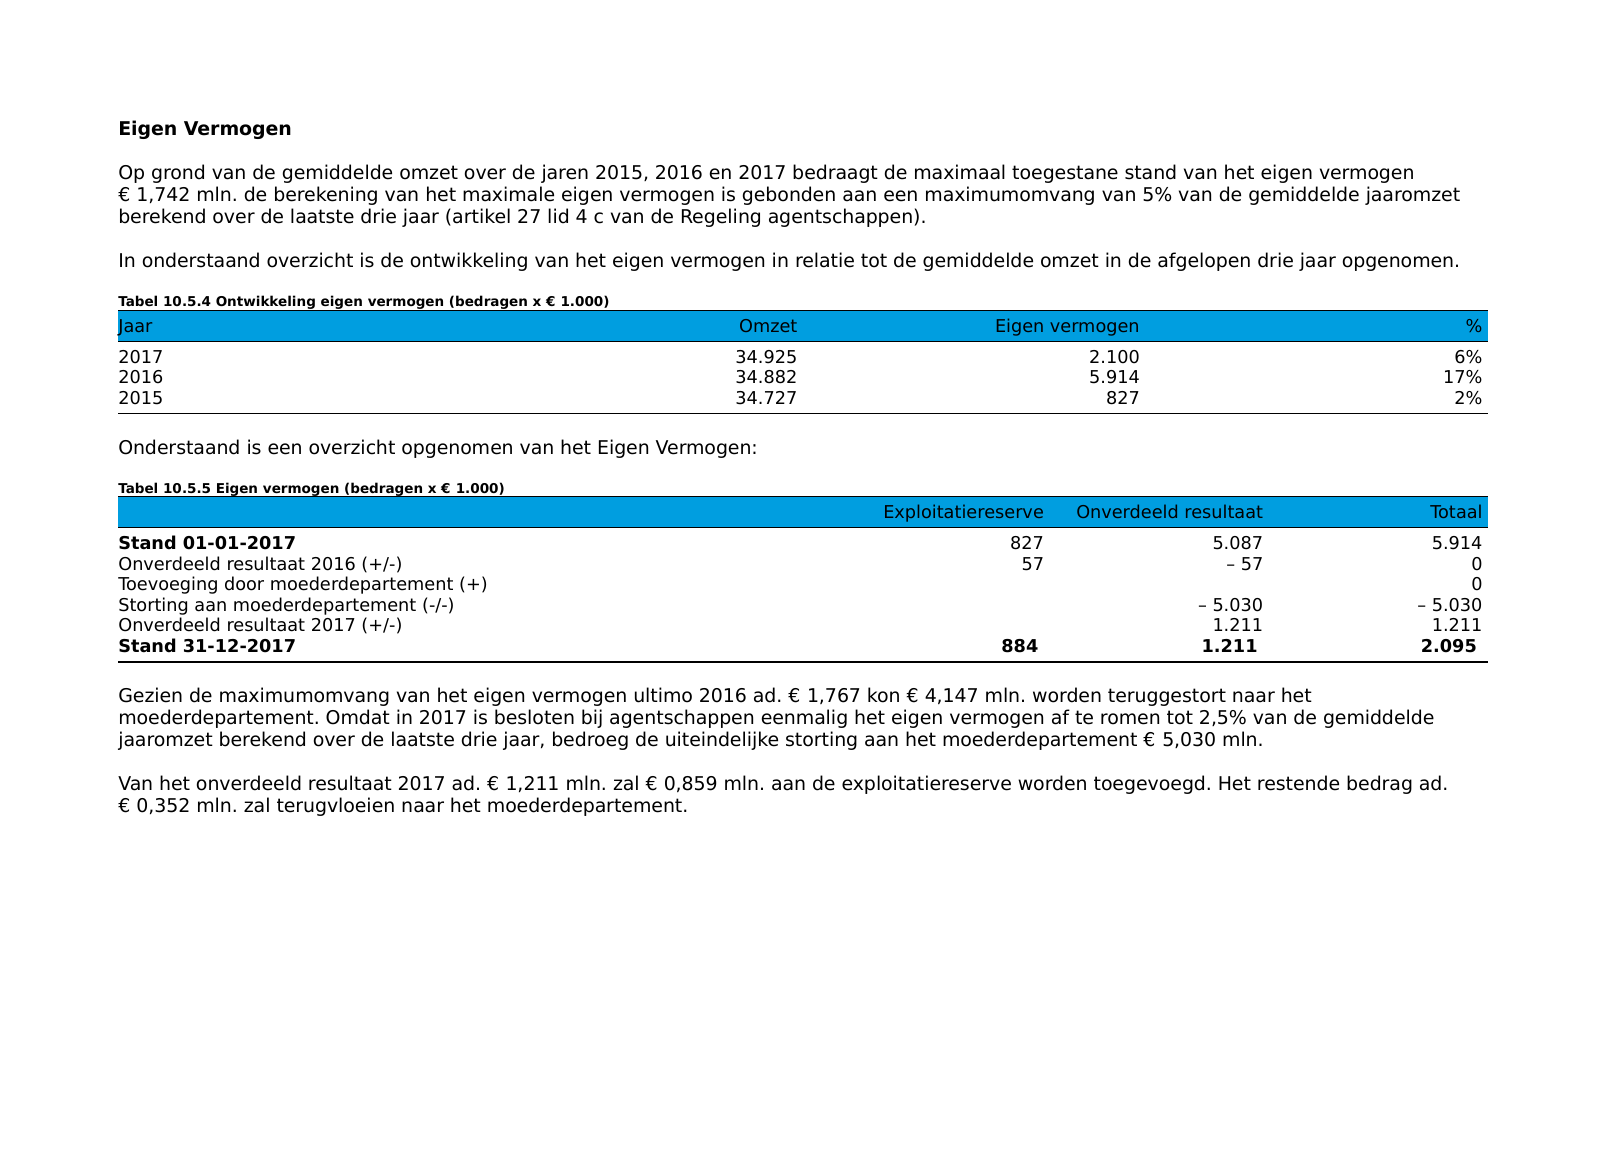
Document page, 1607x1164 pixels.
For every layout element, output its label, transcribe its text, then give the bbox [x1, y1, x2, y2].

table_cell 34.925 [461, 342, 803, 367]
table_header Tabel 10.5.4 Ontwikkeling eigen vermogen (bedragen x € 1.000) [118, 294, 1488, 310]
table_cell Storting aan moederdepartement (-/-) [118, 595, 830, 615]
text In onderstaand overzicht is de ontwikkeling van het eigen vermogen in relatie tot de gemiddelde omzet in de afgelopen drie jaar opgenomen. [118, 250, 1488, 272]
table_cell [830, 595, 1050, 615]
table_cell 0 [1269, 574, 1488, 595]
table_cell – 5.030 [1269, 595, 1488, 615]
table_header Tabel 10.5.5 Eigen vermogen (bedragen x € 1.000) [118, 480, 1488, 496]
table_cell 1.211 [1050, 615, 1269, 636]
table_cell 2017 [118, 342, 461, 367]
table_cell 2.100 [803, 342, 1146, 367]
table_cell 5.914 [803, 368, 1146, 388]
table_cell 827 [830, 528, 1050, 553]
table_cell – 57 [1050, 554, 1269, 574]
table_cell Onverdeeld resultaat [1050, 497, 1269, 527]
table_cell Toevoeging door moederdepartement (+) [118, 574, 830, 595]
table_cell Exploitatiereserve [830, 497, 1050, 527]
table_cell 1.211 [1050, 636, 1269, 661]
table_cell 0 [1269, 554, 1488, 574]
table_cell 6% [1146, 342, 1488, 367]
table_cell 2.095 [1269, 636, 1488, 661]
text Van het onverdeeld resultaat 2017 ad. € 1,211 mln. zal € 0,859 mln. aan de exploitatiereserve worden toegevoegd. Het restende bedrag ad. € 0,352 mln. zal terugvloeien naar het moederdepartement. [118, 773, 1488, 817]
table_cell 34.727 [461, 388, 803, 413]
table_cell 34.882 [461, 368, 803, 388]
table_cell % [1146, 311, 1488, 341]
table_cell 2015 [118, 388, 461, 413]
table_cell Stand 01-01-2017 [118, 528, 830, 553]
table_cell – 5.030 [1050, 595, 1269, 615]
table_cell 1.211 [1269, 615, 1488, 636]
text Op grond van de gemiddelde omzet over de jaren 2015, 2016 en 2017 bedraagt de maximaal toegestane stand van het eigen vermogen € 1,742 mln. de berekening van het maximale eigen vermogen is gebonden aan een maximumomvang van 5% van de gemiddelde jaaromzet berekend over de laatste drie jaar (artikel 27 lid 4 c van de Regeling agentschappen). [118, 162, 1488, 228]
table_cell Jaar [118, 311, 461, 341]
table_cell Onverdeeld resultaat 2016 (+/-) [118, 554, 830, 574]
subtitle Eigen Vermogen [118, 118, 1488, 140]
table_cell Omzet [461, 311, 803, 341]
table_cell Onverdeeld resultaat 2017 (+/-) [118, 615, 830, 636]
table_cell 2% [1146, 388, 1488, 413]
text Gezien de maximumomvang van het eigen vermogen ultimo 2016 ad. € 1,767 kon € 4,147 mln. worden teruggestort naar het moederdepartement. Omdat in 2017 is besloten bij agentschappen eenmalig het eigen vermogen af te romen tot 2,5% van de gemiddelde jaaromzet berekend over de laatste drie jaar, bedroeg de uiteindelijke storting aan het moederdepartement € 5,030 mln. [118, 684, 1488, 751]
table_cell Totaal [1269, 497, 1488, 527]
table_cell [1050, 574, 1269, 595]
table_cell 827 [803, 388, 1146, 413]
table_cell [830, 574, 1050, 595]
table_cell [118, 497, 830, 527]
table_cell [830, 615, 1050, 636]
table_cell Eigen vermogen [803, 311, 1146, 341]
table_cell 57 [830, 554, 1050, 574]
text Onderstaand is een overzicht opgenomen van het Eigen Vermogen: [118, 437, 1488, 458]
table_cell 5.087 [1050, 528, 1269, 553]
table_cell 2016 [118, 368, 461, 388]
table_cell Stand 31-12-2017 [118, 636, 830, 661]
table_cell 17% [1146, 368, 1488, 388]
table_cell 884 [830, 636, 1050, 661]
table_cell 5.914 [1269, 528, 1488, 553]
